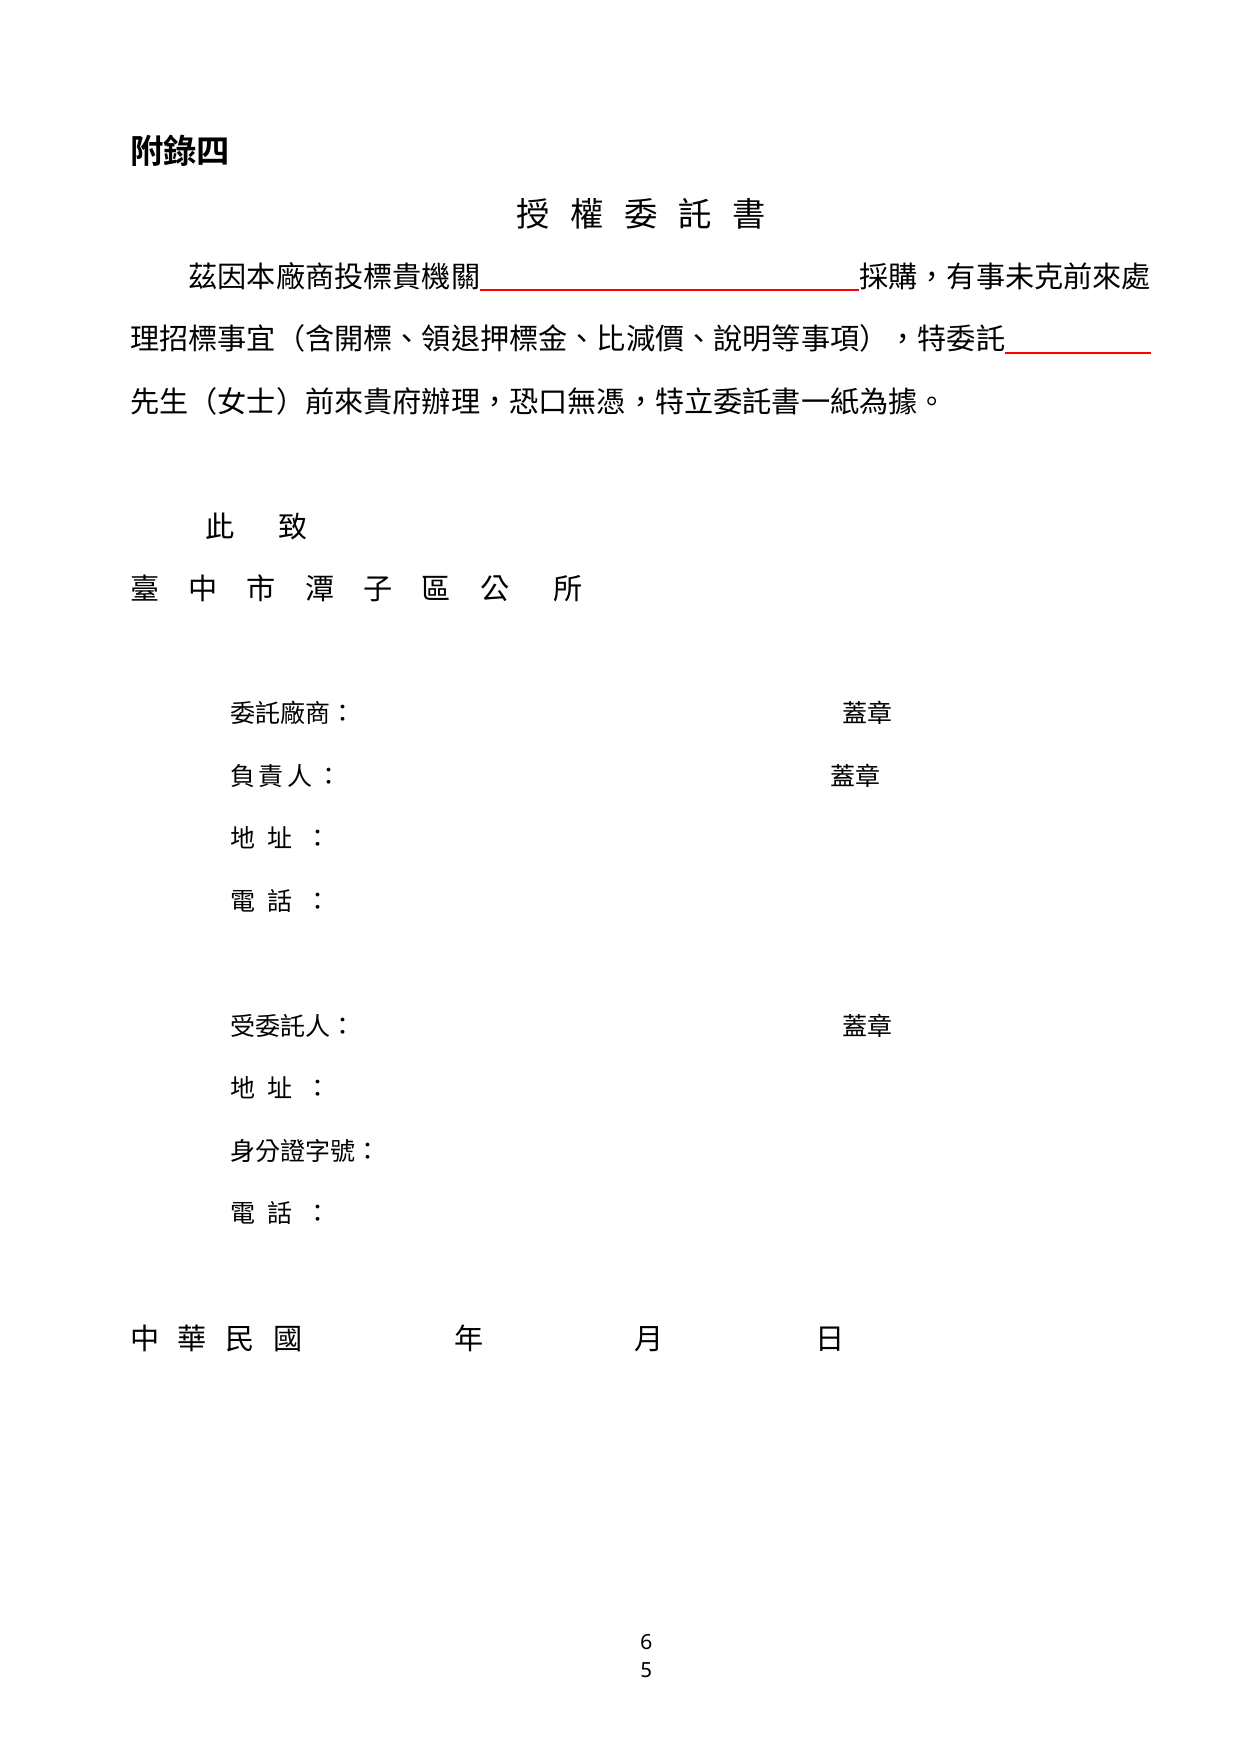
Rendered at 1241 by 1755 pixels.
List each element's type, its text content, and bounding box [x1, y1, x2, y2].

text 此 致 [205, 483, 1152, 545]
text 負責人： 蓋章 [230, 733, 1152, 795]
text 臺 中 市 潭 子 區 公 所 [130, 545, 1152, 608]
text 受委託人： 蓋章 [230, 983, 1152, 1045]
text 身分證字號： [230, 1108, 1152, 1170]
text 地址： [230, 1045, 1152, 1108]
text 地址： [230, 795, 1152, 858]
text 委託廠商： 蓋章 [230, 670, 1152, 733]
text 中華民國 年 月 日 [130, 1295, 1152, 1358]
text 電話： [230, 1170, 1152, 1233]
text 附錄四 [130, 108, 1152, 170]
text 茲因本廠商投標貴機關 採購，有事未克前來處理招標事宜（含開標、領退押標金、比減價、說明等事項），特委託 先生（女士）前來貴府辦理，恐口無憑，特立委託書一紙為據。 [130, 233, 1152, 420]
text 電話： [230, 858, 1152, 920]
text 授權委託書 [130, 170, 1152, 233]
